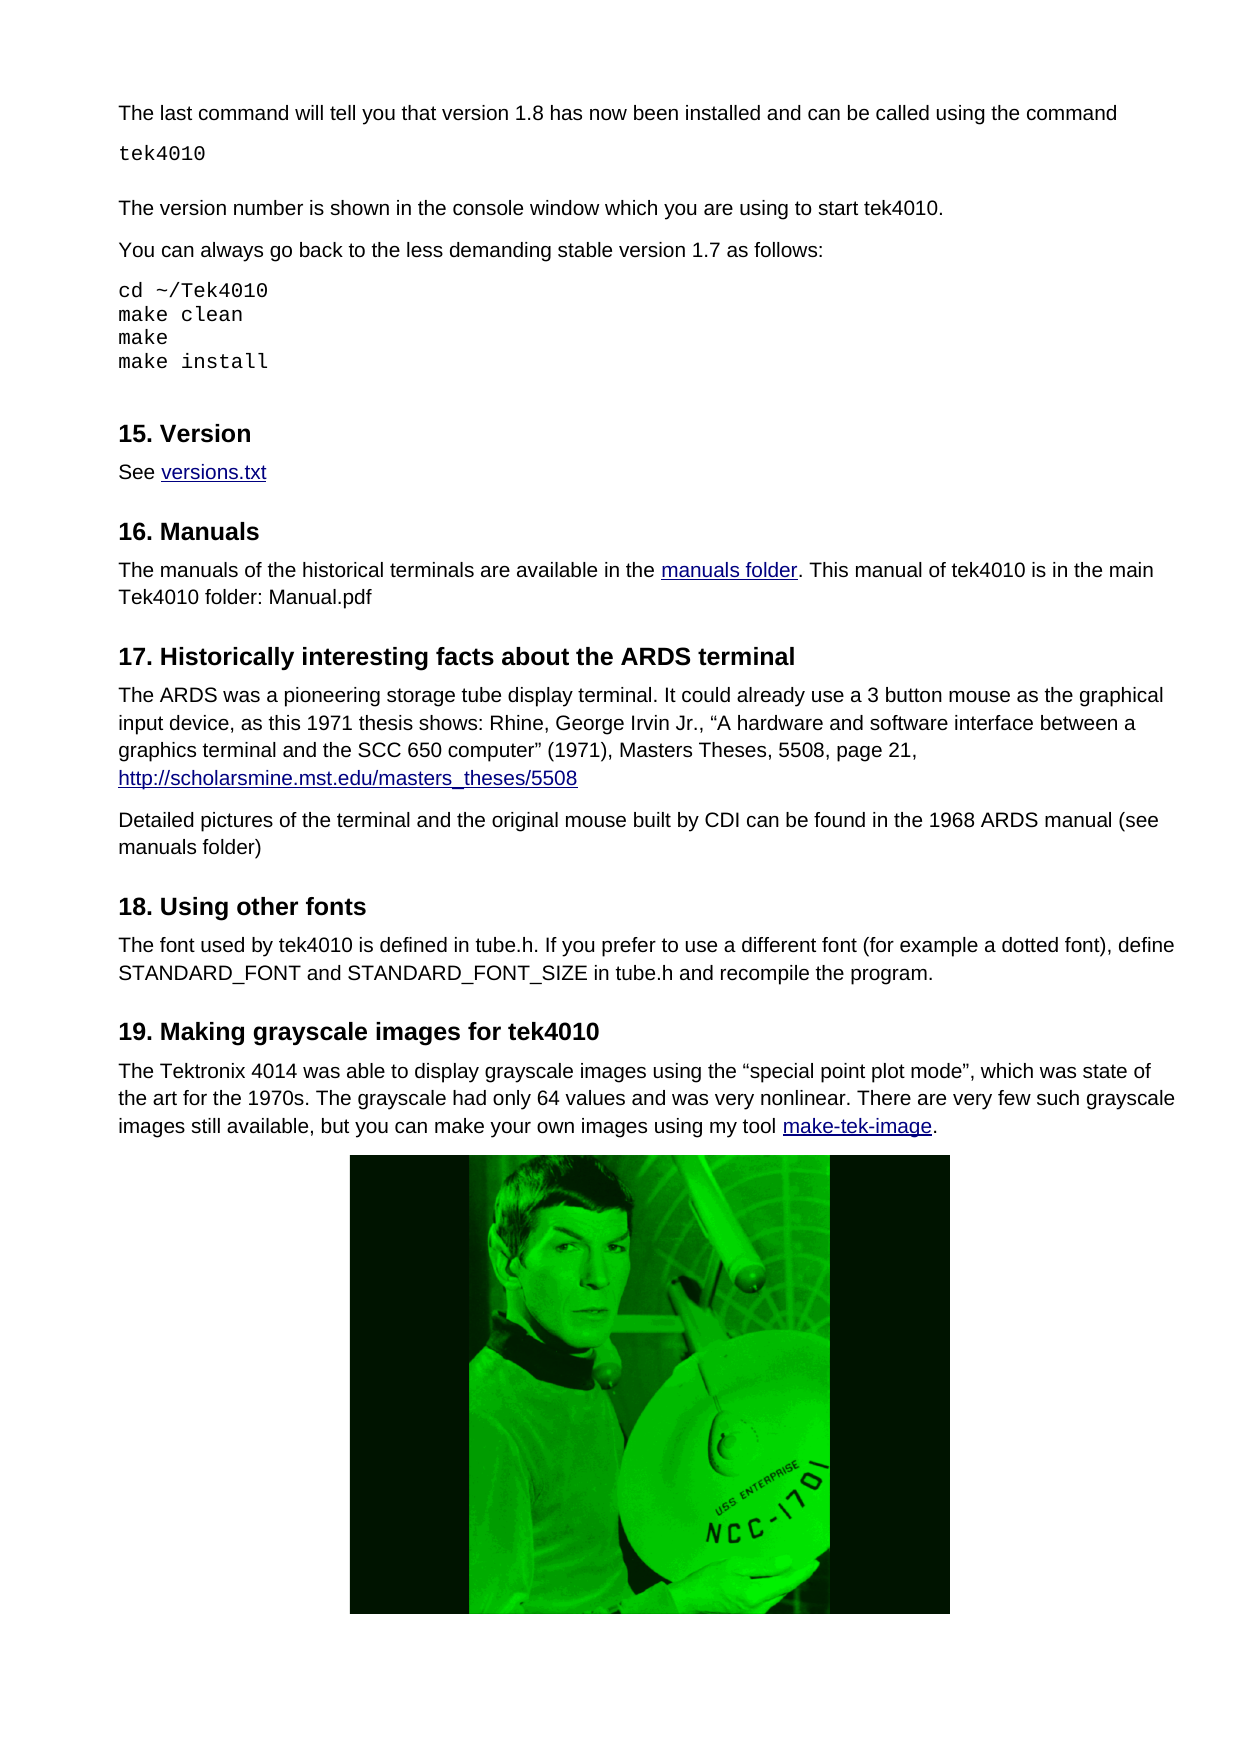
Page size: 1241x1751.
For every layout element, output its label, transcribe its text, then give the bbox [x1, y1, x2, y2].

text cd ~/Tek4010 make clean make make install [118, 280, 1181, 374]
text The version number is shown in the console window which you are using to start tek4010. [118, 196, 1181, 220]
text See versions.txt [118, 460, 1181, 484]
text You can always go back to the less demanding stable version 1.7 as follows: [118, 238, 1181, 262]
text The Tektronix 4014 was able to display grayscale images using the “special point plot mode”, which was state of the art for the 1970s. The grayscale had only 64 values and was very nonlinear. There are very few such grayscale images still available, but you can make your own images using my tool make-tek-image. [118, 1058, 1181, 1137]
text The manuals of the historical terminals are available in the manuals folder. This manual of tek4010 is in the main Tek4010 folder: Manual.pdf [118, 558, 1181, 609]
subtitle 15. Version [118, 418, 1181, 447]
text Detailed pictures of the terminal and the original mouse built by CDI can be found in the 1968 ARDS manual (see manuals folder) [118, 808, 1181, 859]
subtitle 17. Historically interesting facts about the ARDS terminal [118, 642, 1181, 671]
subtitle 16. Manuals [118, 516, 1181, 545]
text The ARDS was a pioneering storage tube display terminal. It could already use a 3 button mouse as the graphical input device, as this 1971 thesis shows: Rhine, George Irvin Jr., “A hardware and software interface between a graphics terminal and the SCC 650 computer” (1971), Masters Theses, 5508, page 21, http://scholarsmine.mst.edu/masters_theses/5508 [118, 683, 1181, 789]
subtitle 19. Making grayscale images for tek4010 [118, 1017, 1181, 1046]
subtitle 18. Using other fonts [118, 892, 1181, 921]
text The last command will tell you that version 1.8 has now been installed and can be called using the command [118, 101, 1181, 124]
picture [349, 1155, 950, 1614]
text The font used by tek4010 is defined in tube.h. If you prefer to use a different font (for example a dotted font), define STANDARD_FONT and STANDARD_FONT_SIZE in tube.h and recompile the program. [118, 933, 1181, 984]
text tek4010 [118, 143, 1181, 166]
